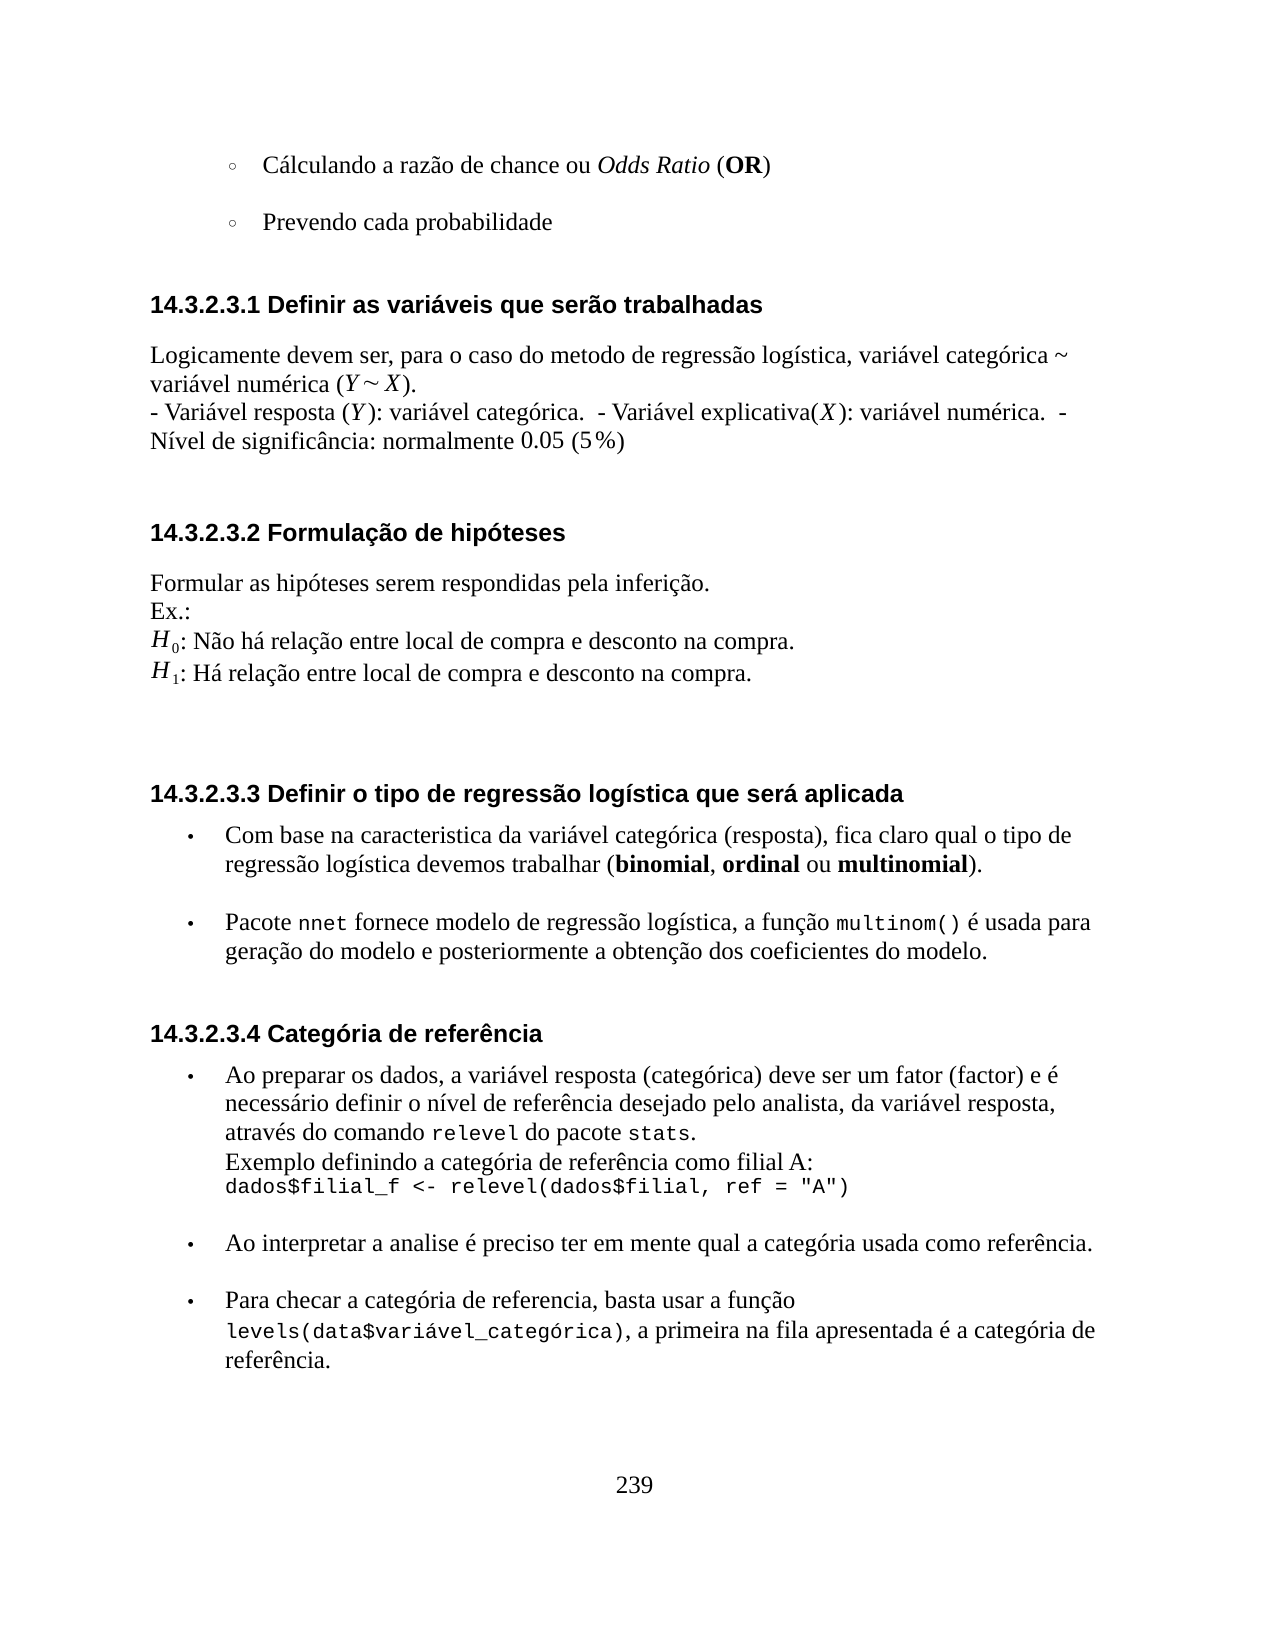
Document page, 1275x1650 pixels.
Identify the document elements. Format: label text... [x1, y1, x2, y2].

list Cálculando a razão de chance ou Odds Ratio (OR) [225, 150, 1125, 207]
subtitle 14.3.2.3.2 Formulação de hipóteses [150, 518, 1125, 546]
list Ao preparar os dados, a variável resposta (categórica) deve ser um fator (factor) e é necessário definir o nível de referência desejado pelo analista, da variável resposta, através do comando relevel do pacote stats. Exemplo definindo a categória de referência como filial A: dados$filial_f <- relevel(dados$filial, ref = "A") [187, 1060, 1125, 1228]
list Pacote nnet fornece modelo de regressão logística, a função multinom() é usada para geração do modelo e posteriormente a obtenção dos coeficientes do modelo. [187, 907, 1125, 994]
list Para checar a categória de referencia, basta usar a função levels(data$variável_categórica), a primeira na fila apresentada é a categória de referência. [187, 1286, 1125, 1402]
list Ao interpretar a analise é preciso ter em mente qual a categória usada como referência. [187, 1228, 1125, 1286]
list Prevendo cada probabilidade [225, 207, 1125, 265]
subtitle 14.3.2.3.1 Definir as variáveis que serão trabalhadas [150, 290, 1125, 318]
subtitle 14.3.2.3.3 Definir o tipo de regressão logística que será aplicada [150, 779, 1125, 808]
text Formular as hipóteses serem respondidas pela inferição. Ex.: : Não há relação entre local de compra e desconto na compra. : Há relação entre local de compra e desconto na compra. [150, 568, 1125, 717]
subtitle 14.3.2.3.4 Categória de referência [150, 1019, 1125, 1047]
list Com base na caracteristica da variável categórica (resposta), fica claro qual o tipo de regressão logística devemos trabalhar (binomial, ordinal ou multinomial). [187, 820, 1125, 907]
text Logicamente devem ser, para o caso do metodo de regressão logística, variável categórica ~ variável numérica (). - Variável resposta (): variável categórica. - Variável explicativa(): variável numérica. - Nível de significância: normalmente () [150, 340, 1125, 484]
